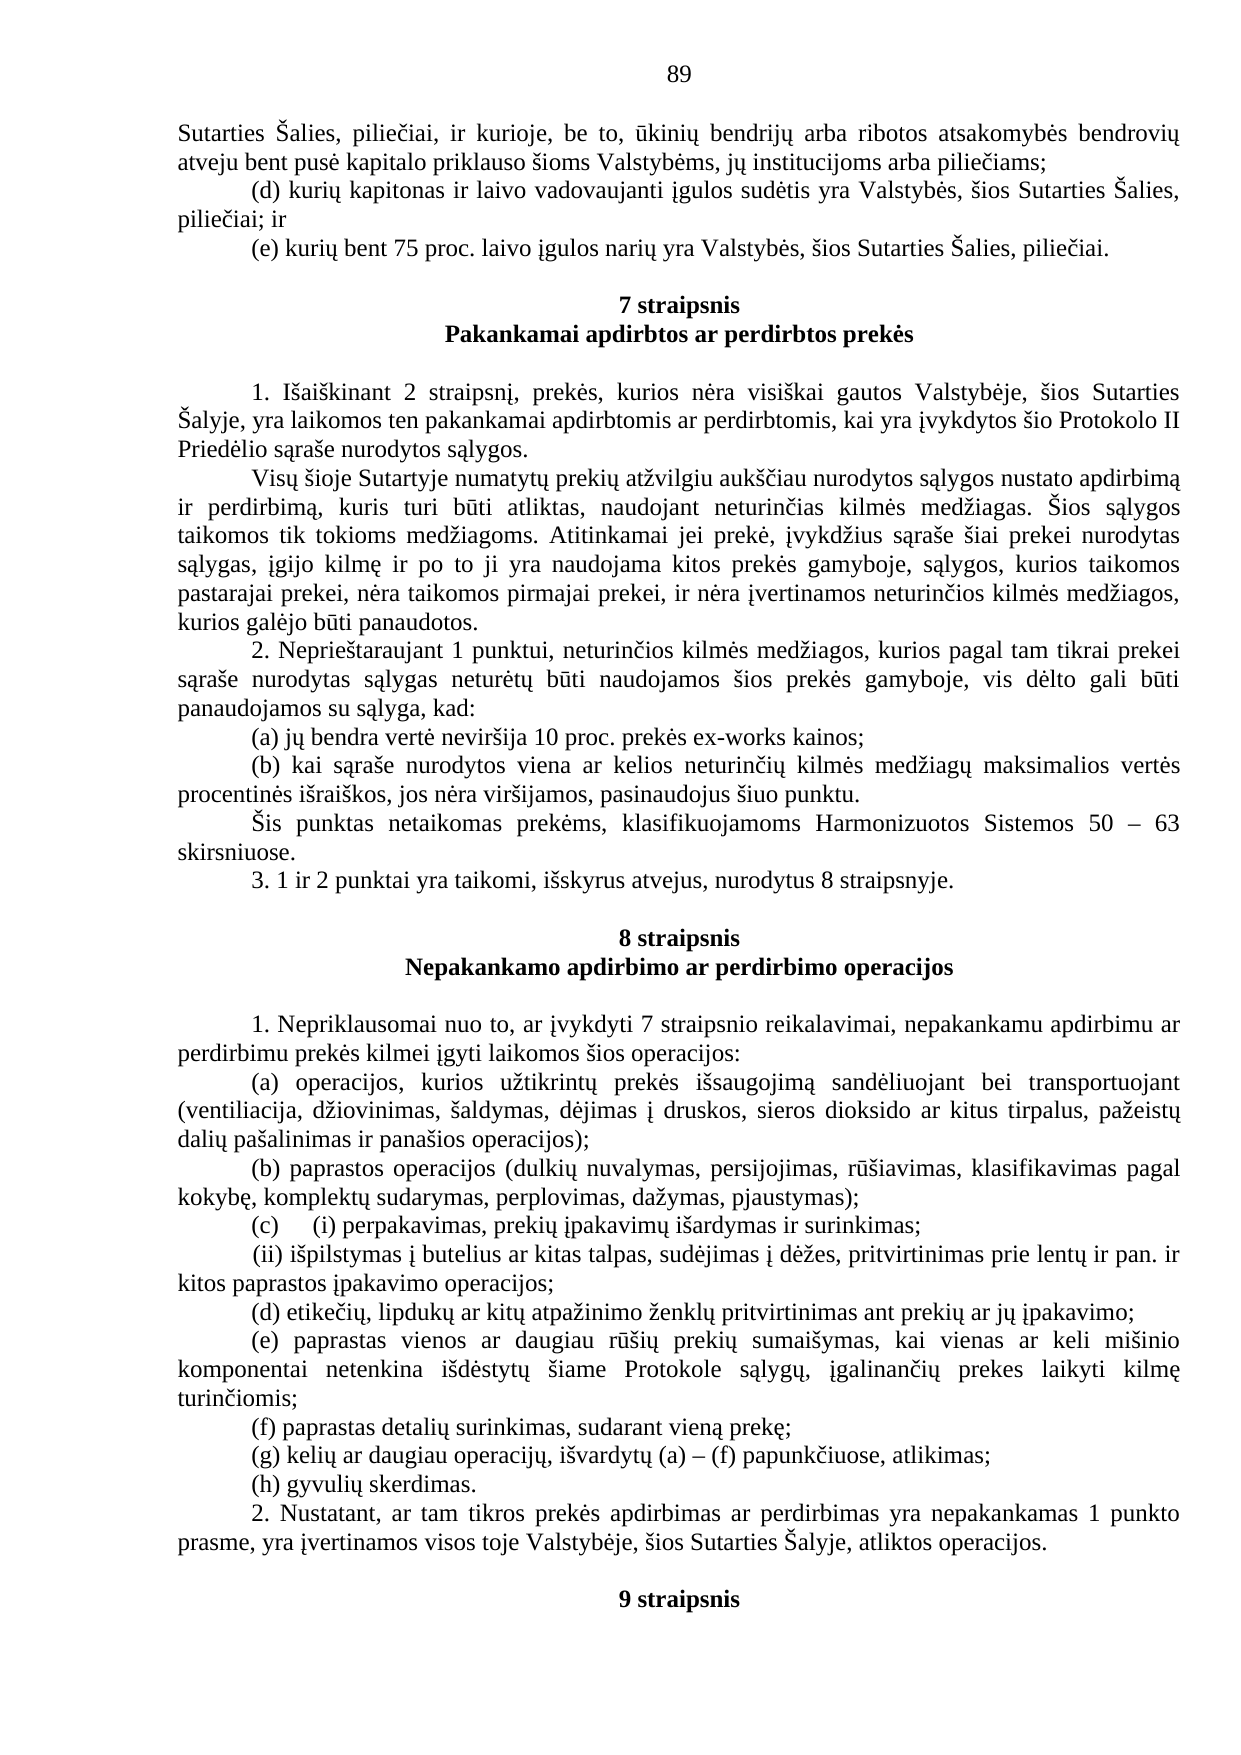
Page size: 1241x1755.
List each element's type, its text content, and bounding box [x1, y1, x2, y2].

text (e) kurių bent 75 proc. laivo įgulos narių yra Valstybės, šios Sutarties Šalies, piliečiai. [177, 233, 1181, 262]
text 1. Nepriklausomai nuo to, ar įvykdyti 7 straipsnio reikalavimai, nepakankamu apdirbimu ar perdirbimu prekės kilmei įgyti laikomos šios operacijos: [177, 1009, 1181, 1067]
text (e) paprastas vienos ar daugiau rūšių prekių sumaišymas, kai vienas ar keli mišinio komponentai netenkina išdėstytų šiame Protokole sąlygų, įgalinančių prekes laikyti kilmę turinčiomis; [177, 1326, 1181, 1412]
text (h) gyvulių skerdimas. [177, 1469, 1181, 1498]
text 3. 1 ir 2 punktai yra taikomi, išskyrus atvejus, nurodytus 8 straipsnyje. [177, 866, 1181, 894]
text (d) etikečių, lipdukų ar kitų atpažinimo ženklų pritvirtinimas ant prekių ar jų įpakavimo; [177, 1297, 1181, 1326]
text 2. Nustatant, ar tam tikros prekės apdirbimas ar perdirbimas yra nepakankamas 1 punkto prasme, yra įvertinamos visos toje Valstybėje, šios Sutarties Šalyje, atliktos operacijos. [177, 1498, 1181, 1556]
text 1. Išaiškinant 2 straipsnį, prekės, kurios nėra visiškai gautos Valstybėje, šios Sutarties Šalyje, yra laikomos ten pakankamai apdirbtomis ar perdirbtomis, kai yra įvykdytos šio Protokolo II Priedėlio sąraše nurodytos sąlygos. [177, 377, 1181, 463]
text (g) kelių ar daugiau operacijų, išvardytų (a) – (f) papunkčiuose, atlikimas; [177, 1441, 1181, 1469]
text Sutarties Šalies, piliečiai, ir kurioje, be to, ūkinių bendrijų arba ribotos atsakomybės bendrovių atveju bent pusė kapitalo priklauso šioms Valstybėms, jų institucijoms arba piliečiams; [177, 118, 1181, 176]
text (a) jų bendra vertė neviršija 10 proc. prekės ex-works kainos; [177, 722, 1181, 751]
text (b) kai sąraše nurodytos viena ar kelios neturinčių kilmės medžiagų maksimalios vertės procentinės išraiškos, jos nėra viršijamos, pasinaudojus šiuo punktu. [177, 751, 1181, 808]
text (ii) išpilstymas į butelius ar kitas talpas, sudėjimas į dėžes, pritvirtinimas prie lentų ir pan. ir kitos paprastos įpakavimo operacijos; [177, 1239, 1181, 1297]
text 8 straipsnis [177, 923, 1181, 952]
text Nepakankamo apdirbimo ar perdirbimo operacijos [177, 952, 1181, 981]
text Visų šioje Sutartyje numatytų prekių atžvilgiu aukščiau nurodytos sąlygos nustato apdirbimą ir perdirbimą, kuris turi būti atliktas, naudojant neturinčias kilmės medžiagas. Šios sąlygos taikomos tik tokioms medžiagoms. Atitinkamai jei prekė, įvykdžius sąraše šiai prekei nurodytas sąlygas, įgijo kilmę ir po to ji yra naudojama kitos prekės gamyboje, sąlygos, kurios taikomos pastarajai prekei, nėra taikomos pirmajai prekei, ir nėra įvertinamos neturinčios kilmės medžiagos, kurios galėjo būti panaudotos. [177, 463, 1181, 636]
text 2. Neprieštaraujant 1 punktui, neturinčios kilmės medžiagos, kurios pagal tam tikrai prekei sąraše nurodytas sąlygas neturėtų būti naudojamos šios prekės gamyboje, vis dėlto gali būti panaudojamos su sąlyga, kad: [177, 636, 1181, 722]
text (a) operacijos, kurios užtikrintų prekės išsaugojimą sandėliuojant bei transportuojant (ventiliacija, džiovinimas, šaldymas, dėjimas į druskos, sieros dioksido ar kitus tirpalus, pažeistų dalių pašalinimas ir panašios operacijos); [177, 1067, 1181, 1153]
text Šis punktas netaikomas prekėms, klasifikuojamoms Harmonizuotos Sistemos 50 – 63 skirsniuose. [177, 808, 1181, 866]
text (c) (i) perpakavimas, prekių įpakavimų išardymas ir surinkimas; [177, 1211, 1181, 1239]
text Pakankamai apdirbtos ar perdirbtos prekės [177, 319, 1181, 348]
text 9 straipsnis [177, 1584, 1181, 1613]
text (b) paprastos operacijos (dulkių nuvalymas, persijojimas, rūšiavimas, klasifikavimas pagal kokybę, komplektų sudarymas, perplovimas, dažymas, pjaustymas); [177, 1153, 1181, 1211]
text (d) kurių kapitonas ir laivo vadovaujanti įgulos sudėtis yra Valstybės, šios Sutarties Šalies, piliečiai; ir [177, 176, 1181, 233]
text (f) paprastas detalių surinkimas, sudarant vieną prekę; [177, 1412, 1181, 1441]
text 7 straipsnis [177, 291, 1181, 319]
